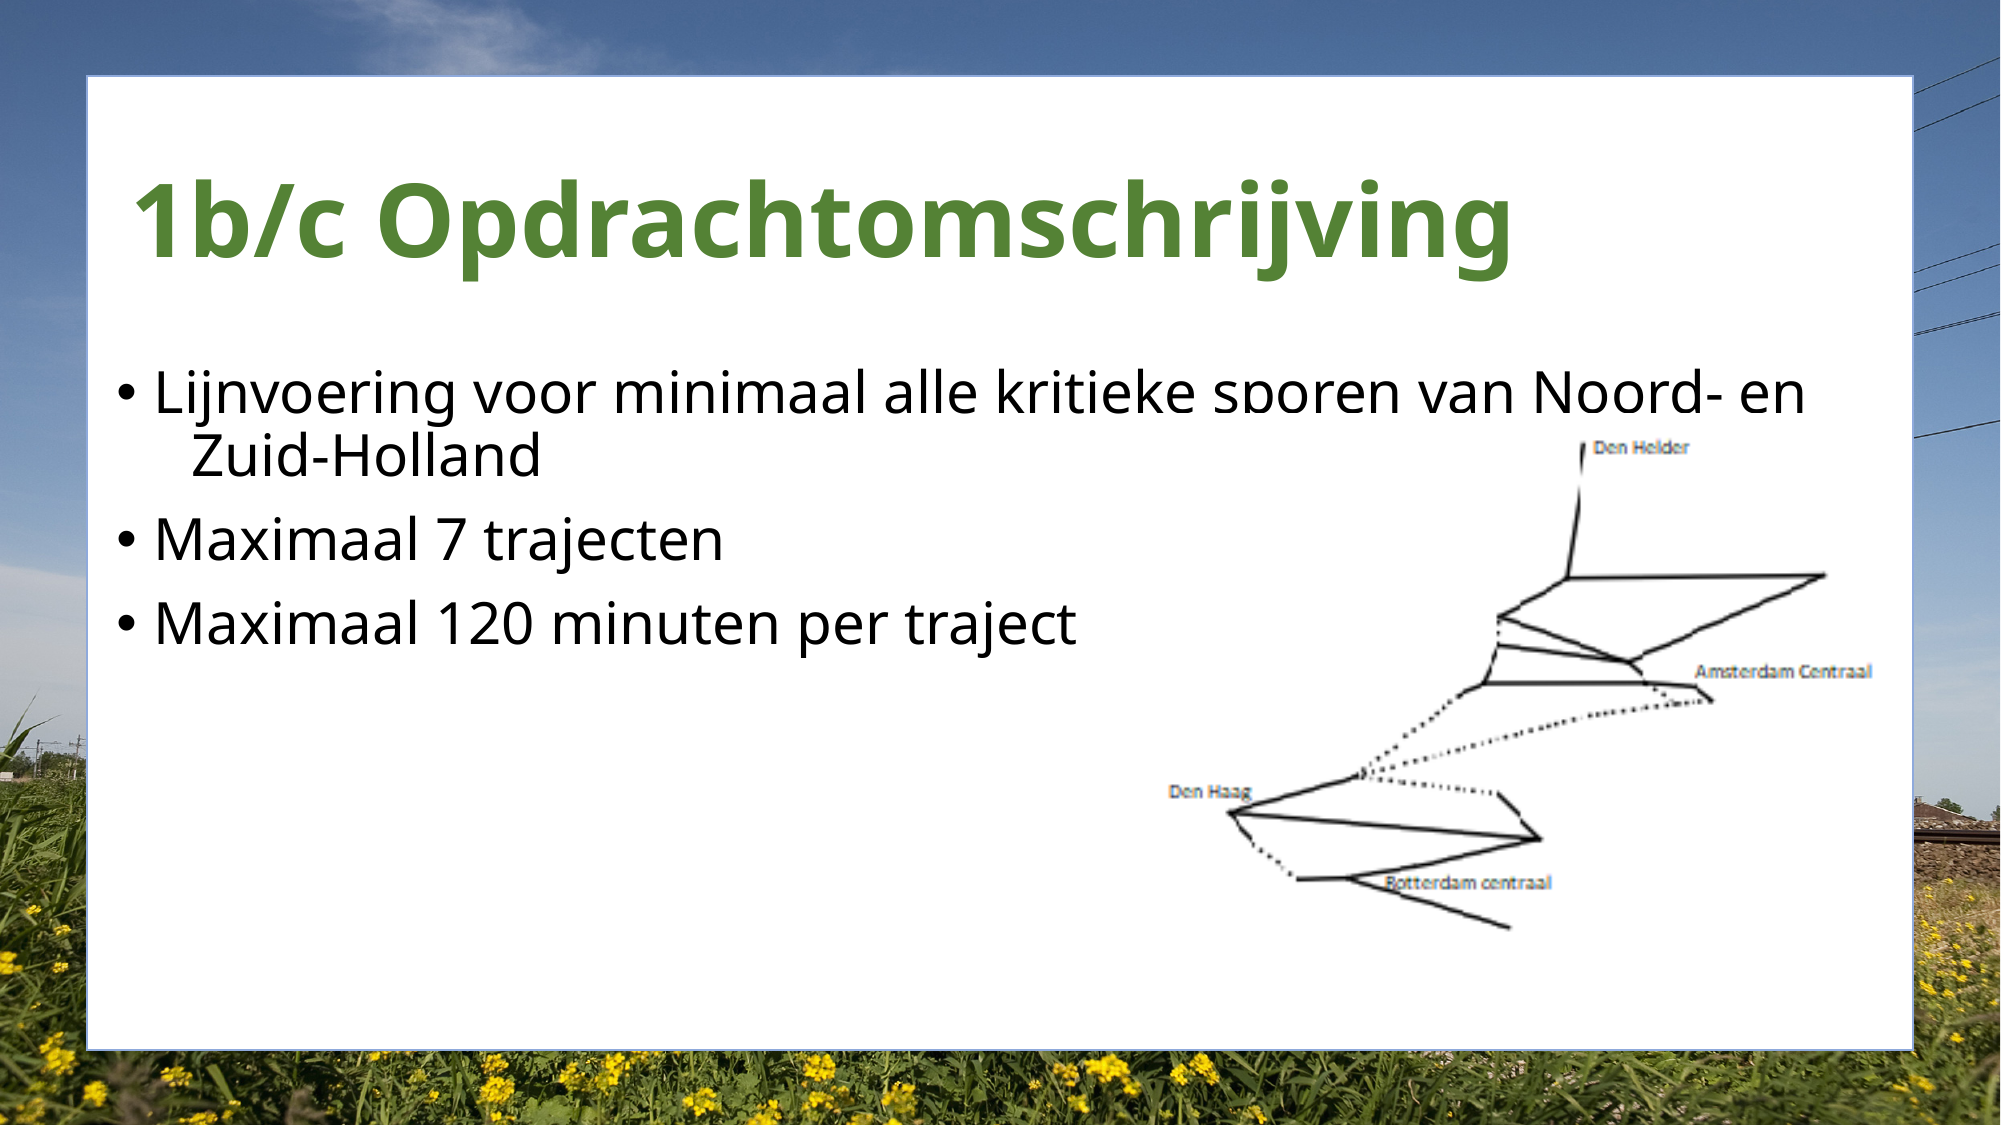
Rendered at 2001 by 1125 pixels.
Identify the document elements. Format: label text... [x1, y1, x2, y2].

title 1b/c Opdrachtomschrijving [115, 115, 1841, 334]
text_box [87, 76, 1913, 1050]
list Lijnvoering voor minimaal alle kritieke sporen van Noord- en Zuid-Holland Maximaal 7 trajecten Maximaal 120 minuten per traject [101, 356, 1899, 1010]
picture [1159, 413, 1878, 1010]
